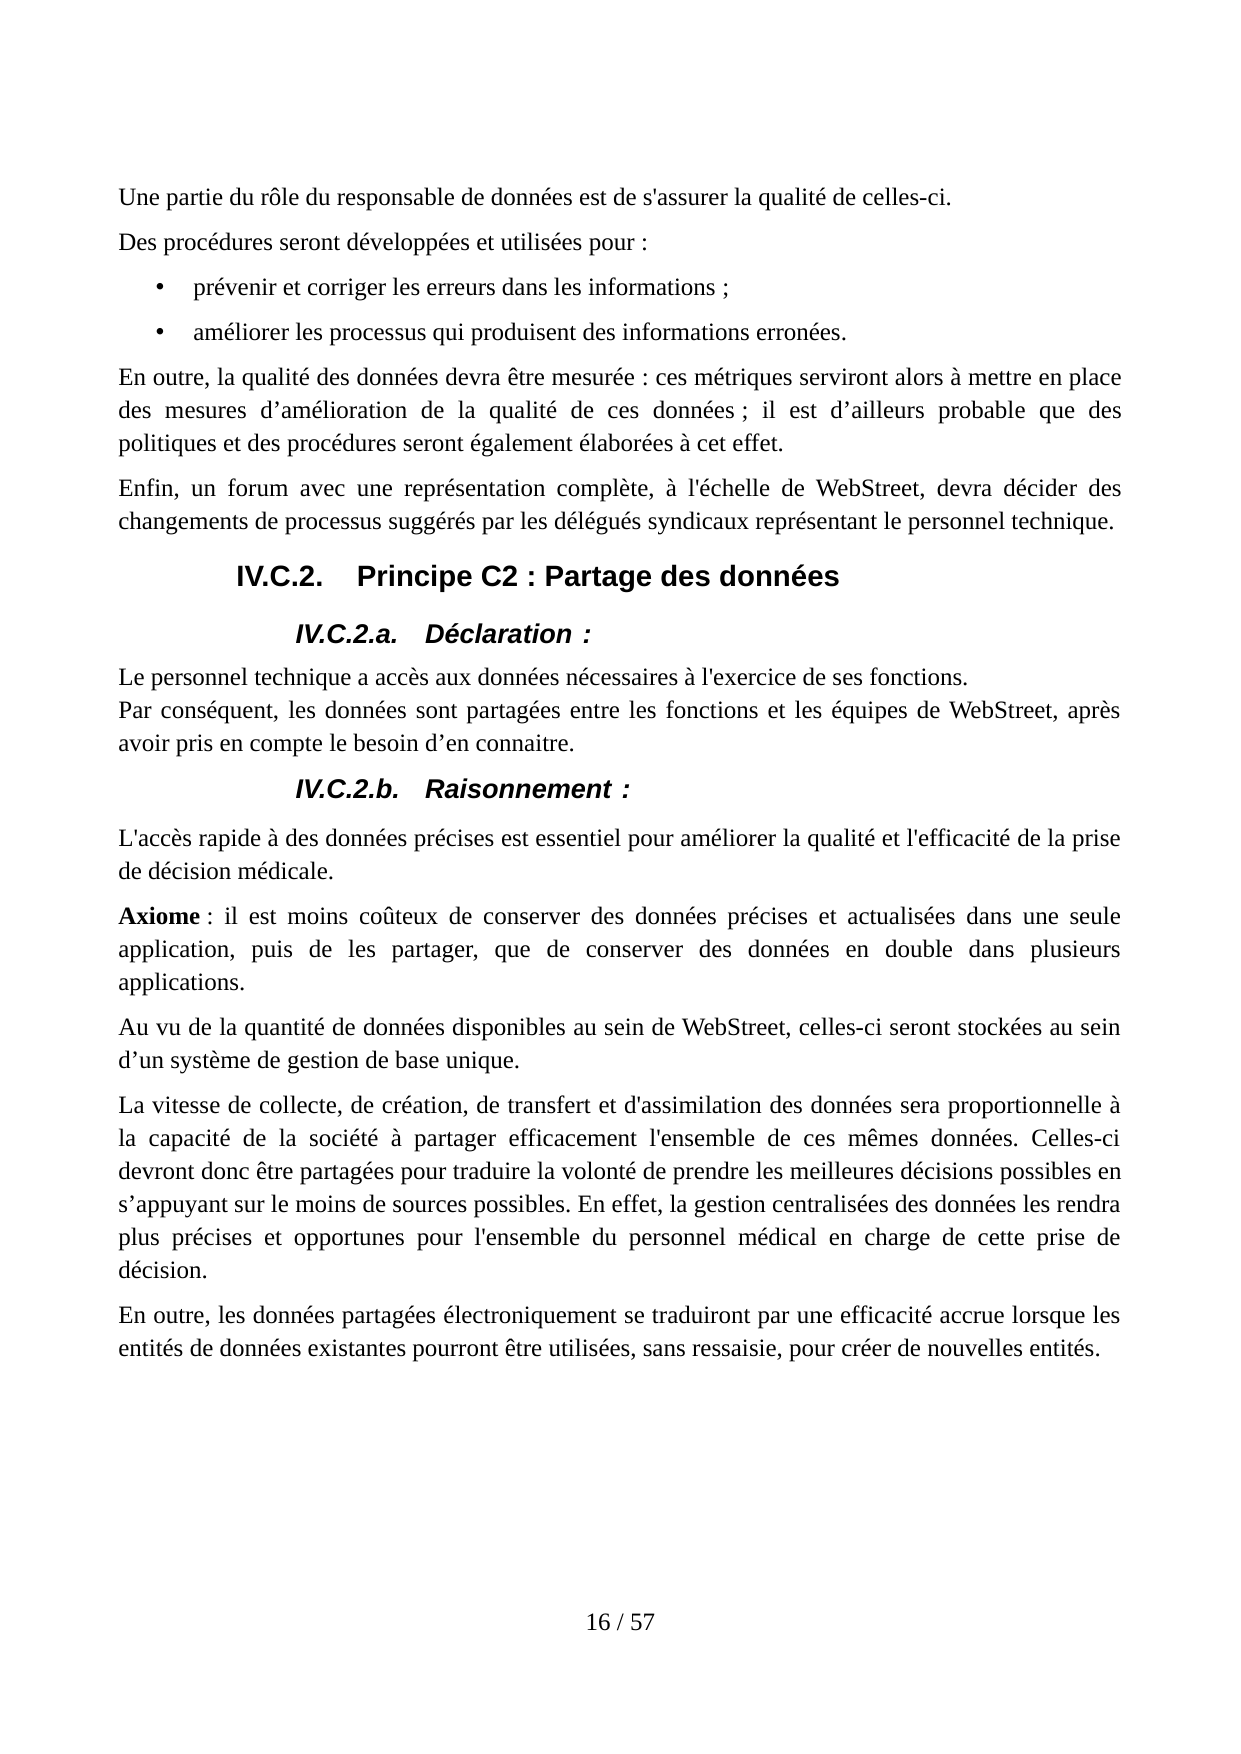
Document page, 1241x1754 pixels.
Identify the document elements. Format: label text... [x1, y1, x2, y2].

text Axiome : il est moins coûteux de conserver des données précises et actualisées dans une seule application, puis de les partager, que de conserver des données en double dans plusieurs applications. [118, 901, 1122, 996]
text L'accès rapide à des données précises est essentiel pour améliorer la qualité et l'efficacité de la prise de décision médicale. [118, 823, 1122, 885]
text Par conséquent, les données sont partagées entre les fonctions et les équipes de WebStreet, après avoir pris en compte le besoin d’en connaitre. [118, 695, 1122, 757]
list améliorer les processus qui produisent des informations erronées. [156, 317, 1122, 346]
subtitle Principe C2 : Partage des données [118, 559, 1122, 593]
text En outre, la qualité des données devra être mesurée : ces métriques serviront alors à mettre en place des mesures d’amélioration de la qualité de ces données ; il est d’ailleurs probable que des politiques et des procédures seront également élaborées à cet effet. [118, 362, 1122, 457]
text Une partie du rôle du responsable de données est de s'assurer la qualité de celles-ci. [118, 182, 1122, 211]
list prévenir et corriger les erreurs dans les informations ; [156, 272, 1122, 301]
subtitle Déclaration : [118, 618, 1122, 649]
text Au vu de la quantité de données disponibles au sein de WebStreet, celles-ci seront stockées au sein d’un système de gestion de base unique. [118, 1012, 1122, 1074]
text Des procédures seront développées et utilisées pour : [118, 227, 1122, 256]
text Le personnel technique a accès aux données nécessaires à l'exercice de ses fonctions. [118, 662, 1122, 691]
text La vitesse de collecte, de création, de transfert et d'assimilation des données sera proportionnelle à la capacité de la société à partager efficacement l'ensemble de ces mêmes données. Celles-ci devront donc être partagées pour traduire la volonté de prendre les meilleures décisions possibles en s’appuyant sur le moins de sources possibles. En effet, la gestion centralisées des données les rendra plus précises et opportunes pour l'ensemble du personnel médical en charge de cette prise de décision. [118, 1090, 1122, 1284]
text Enfin, un forum avec une représentation complète, à l'échelle de WebStreet, devra décider des changements de processus suggérés par les délégués syndicaux représentant le personnel technique. [118, 473, 1122, 534]
text En outre, les données partagées électroniquement se traduiront par une efficacité accrue lorsque les entités de données existantes pourront être utilisées, sans ressaisie, pour créer de nouvelles entités. [118, 1300, 1122, 1362]
subtitle Raisonnement : [118, 773, 1122, 805]
